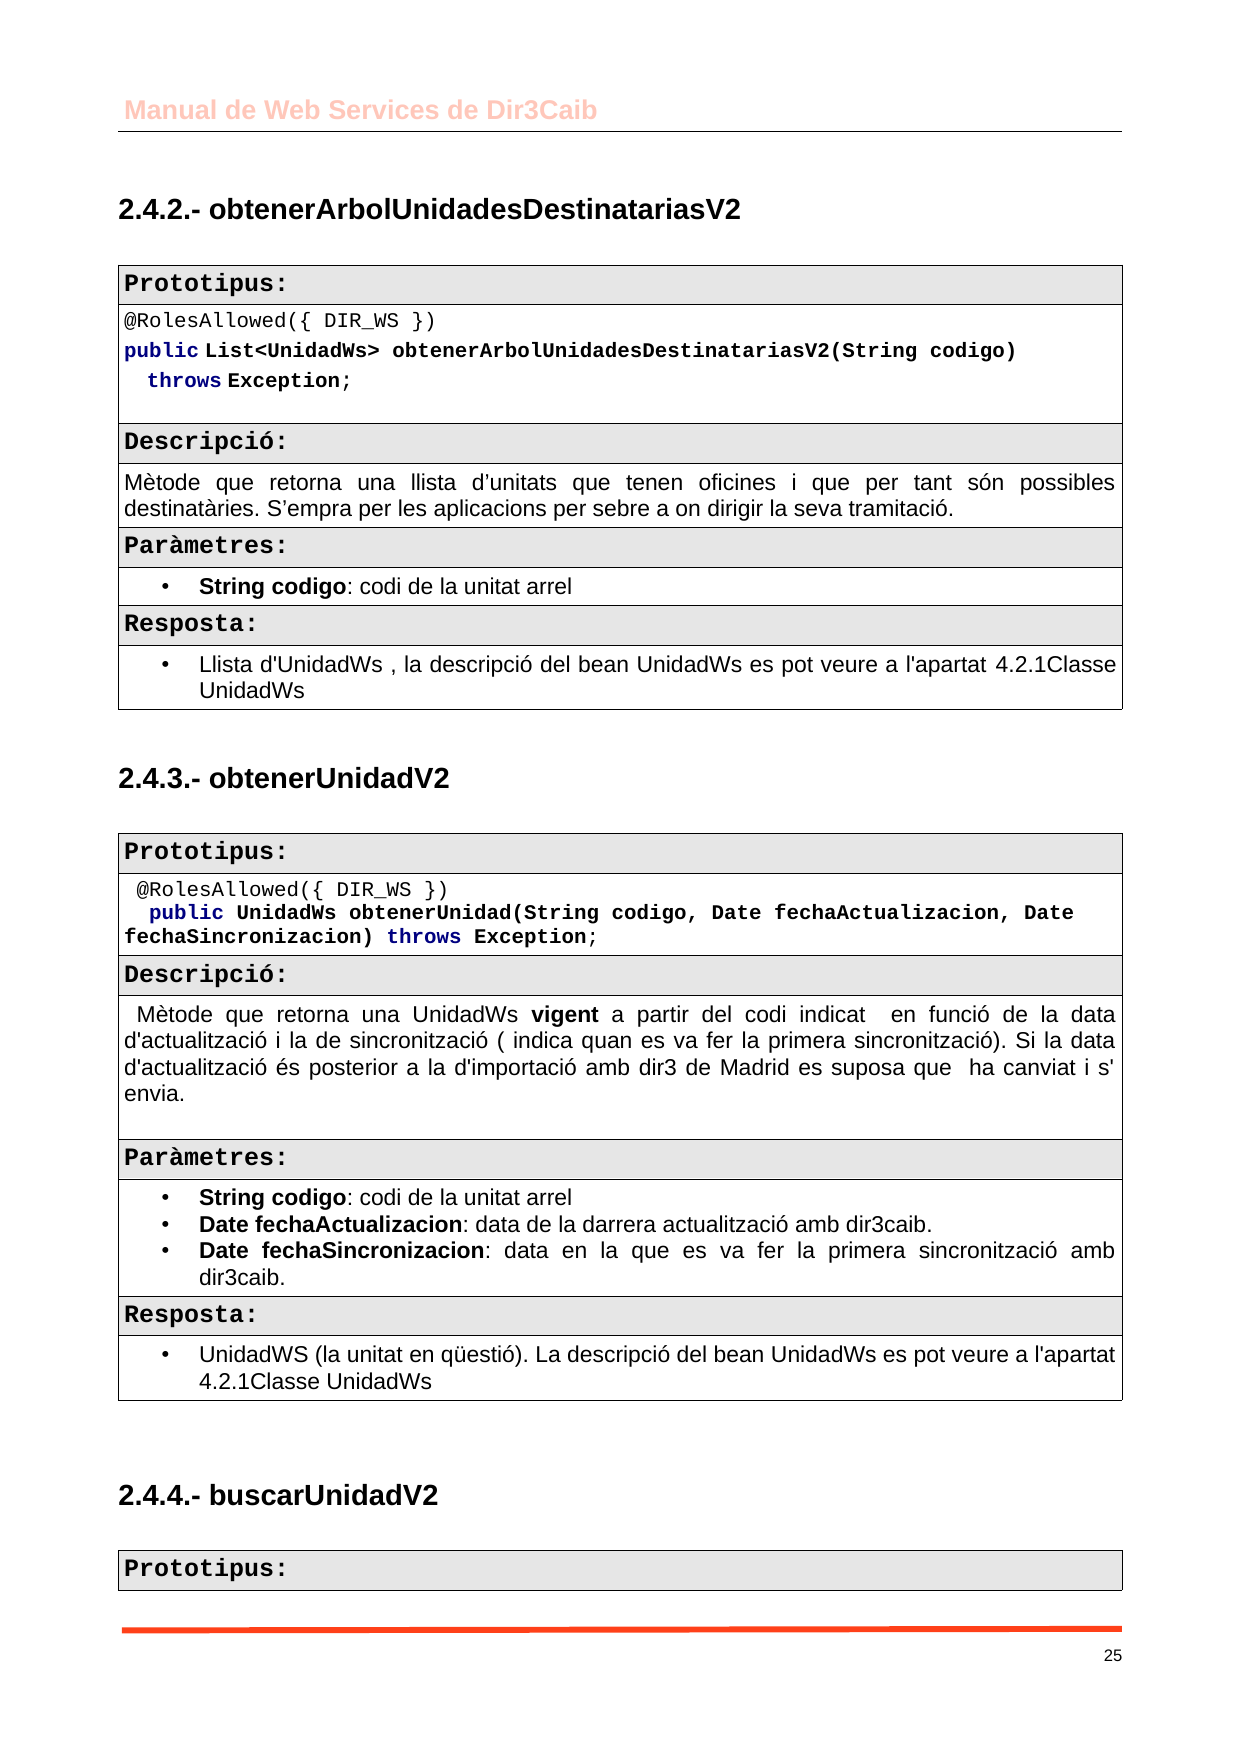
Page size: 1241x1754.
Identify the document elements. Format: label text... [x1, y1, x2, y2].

table_cell @RolesAllowed({ DIR_WS }) public List<UnidadWs> obtenerArbolUnidadesDestinatariasV2(String codigo) throws Exception; [119, 305, 1122, 423]
table_cell @RolesAllowed({ DIR_WS }) public UnidadWs obtenerUnidad(String codigo, Date fechaActualizacion, Date fechaSincronizacion) throws Exception; [119, 874, 1122, 955]
table_cell Mètode que retorna una llista d’unitats que tenen oficines i que per tant són possibles destinatàries. S’empra per les aplicacions per sebre a on dirigir la seva tramitació. [119, 464, 1122, 527]
table_cell Paràmetres: [119, 528, 1122, 567]
table_cell Paràmetres: [119, 1140, 1122, 1178]
table_header Prototipus: [119, 834, 1122, 873]
table_cell Descripció: [119, 956, 1122, 995]
table_cell String codigo: codi de la unitat arrel [119, 568, 1122, 605]
table_header Prototipus: [119, 1551, 1122, 1590]
table_cell String codigo: codi de la unitat arrel Date fechaActualizacion: data de la darrera actualització amb dir3caib. Date fechaSincronizacion: data en la que es va fer la primera sincronització amb dir3caib. [119, 1180, 1122, 1296]
subtitle obtenerUnidadV2 [118, 761, 1122, 794]
subtitle buscarUnidadV2 [118, 1477, 1122, 1511]
table_cell Resposta: [119, 606, 1122, 645]
table_cell Resposta: [119, 1297, 1122, 1335]
subtitle obtenerArbolUnidadesDestinatariasV2 [118, 192, 1122, 226]
table_cell Llista d'UnidadWs , la descripció del bean UnidadWs es pot veure a l'apartat 4.2.1Classe UnidadWs [119, 646, 1122, 709]
table_header Prototipus: [119, 266, 1122, 304]
table_cell UnidadWS (la unitat en qüestió). La descripció del bean UnidadWs es pot veure a l'apartat 4.2.1Classe UnidadWs [119, 1336, 1122, 1400]
table_cell Mètode que retorna una UnidadWs vigent a partir del codi indicat en funció de la data d'actualització i la de sincronització ( indica quan es va fer la primera sincronització). Si la data d'actualització és posterior a la d'importació amb dir3 de Madrid es suposa que ha canviat i s' envia. [119, 996, 1122, 1139]
table_cell Descripció: [119, 424, 1122, 463]
